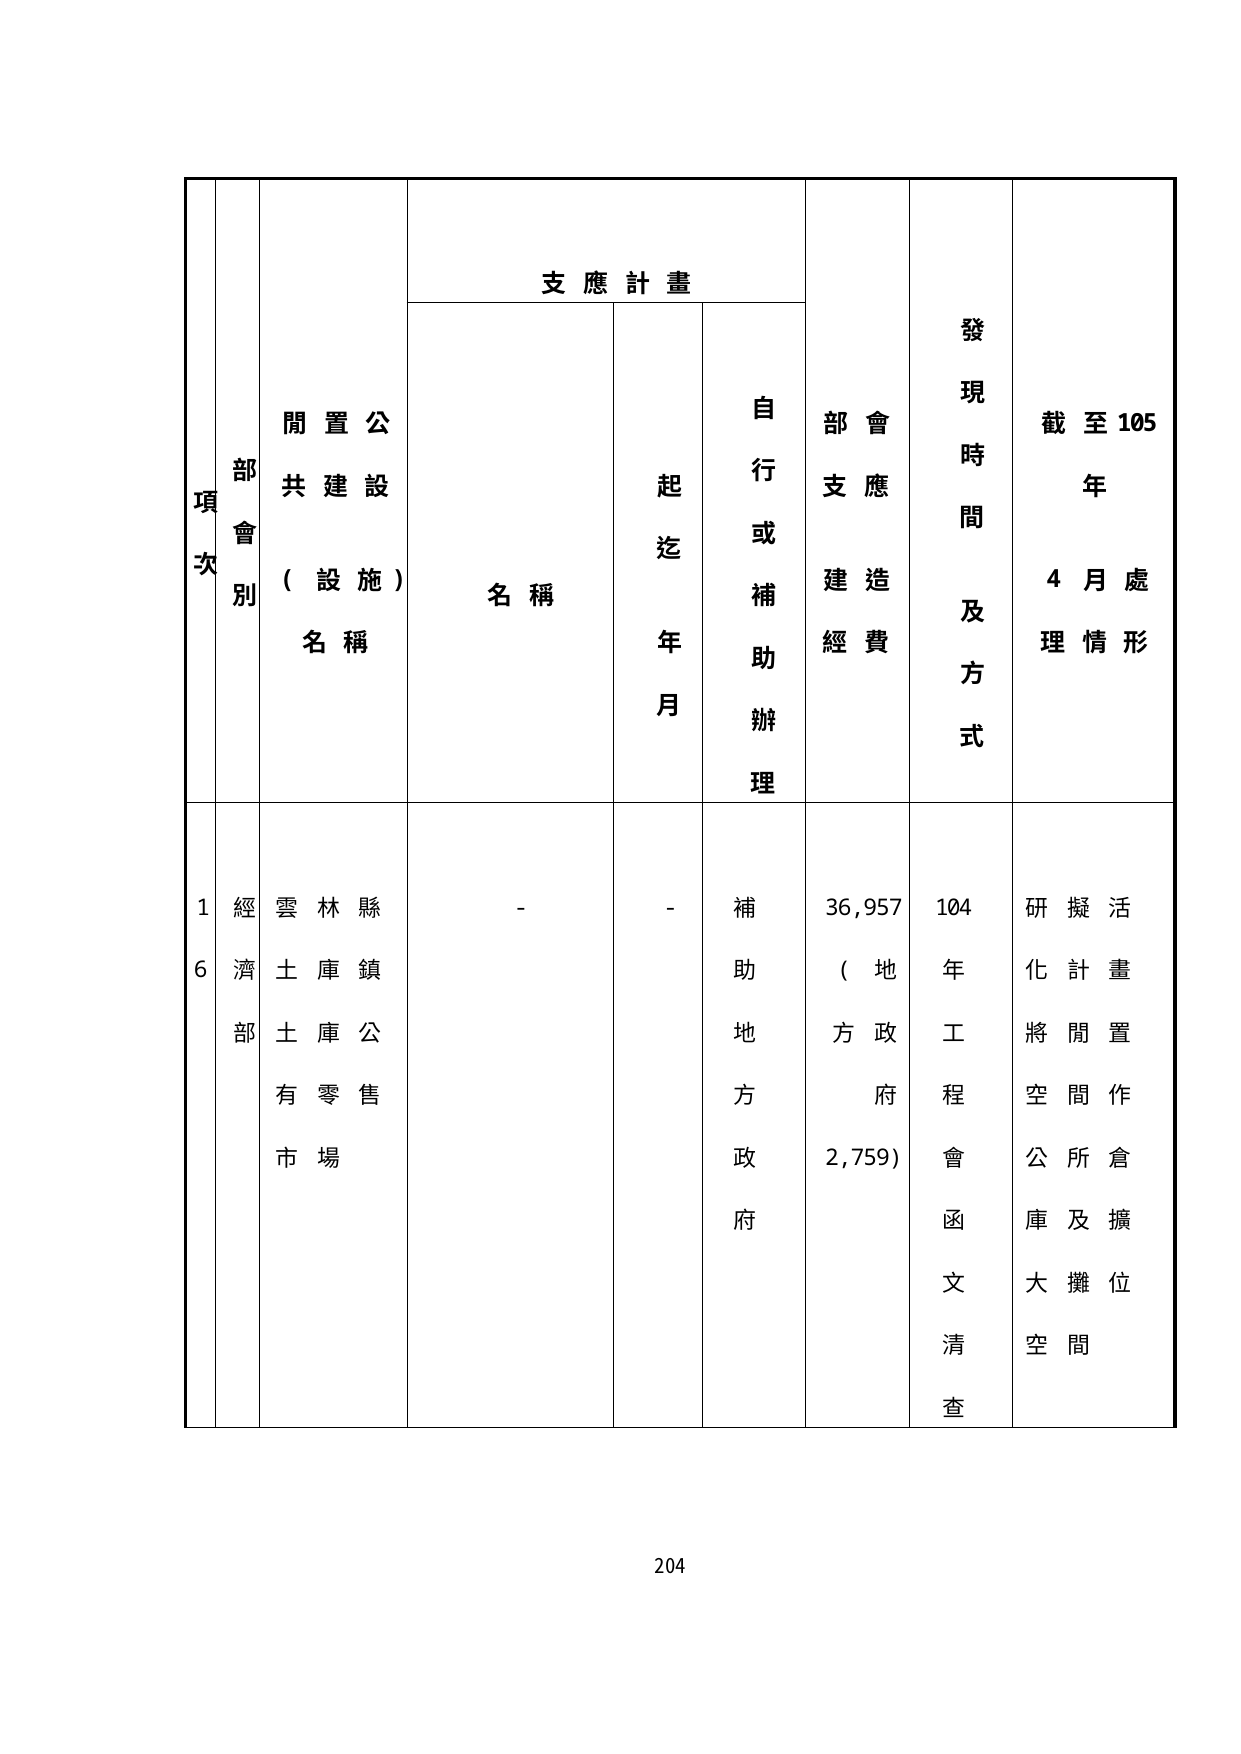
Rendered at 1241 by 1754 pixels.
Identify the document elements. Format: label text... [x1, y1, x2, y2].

table_header 發現時間 及方式 [910, 180, 1012, 802]
table_header 部會支應 建造經費 [806, 180, 909, 802]
table_header 部會別 [216, 180, 259, 802]
table_cell 研擬活化計畫將閒置空間作公所倉庫及擴大攤位空間 [1013, 803, 1173, 1427]
table_header 項次 [187, 180, 215, 802]
table_cell 104年工程會函文清查 [910, 803, 1012, 1427]
table_header 支應計畫 [408, 180, 805, 302]
table_cell - [408, 803, 613, 1427]
table_header 閒置公共建設 (設施)名稱 [260, 180, 407, 802]
table_cell 自行或補助辦理 [703, 303, 805, 802]
table_cell 起迄 年月 [614, 303, 702, 802]
table_cell 經濟部 [216, 803, 259, 1427]
table_cell - [614, 803, 702, 1427]
table_cell 16 [187, 803, 215, 1427]
table_cell 36,957 (地方政府 2,759) [806, 803, 909, 1427]
table_cell 補助地方政府 [703, 803, 805, 1427]
table_header 截至105年 4月處理情形 [1013, 180, 1173, 802]
table_cell 名稱 [408, 303, 613, 802]
table_cell 雲林縣土庫鎮土庫公有零售市場 [260, 803, 407, 1427]
